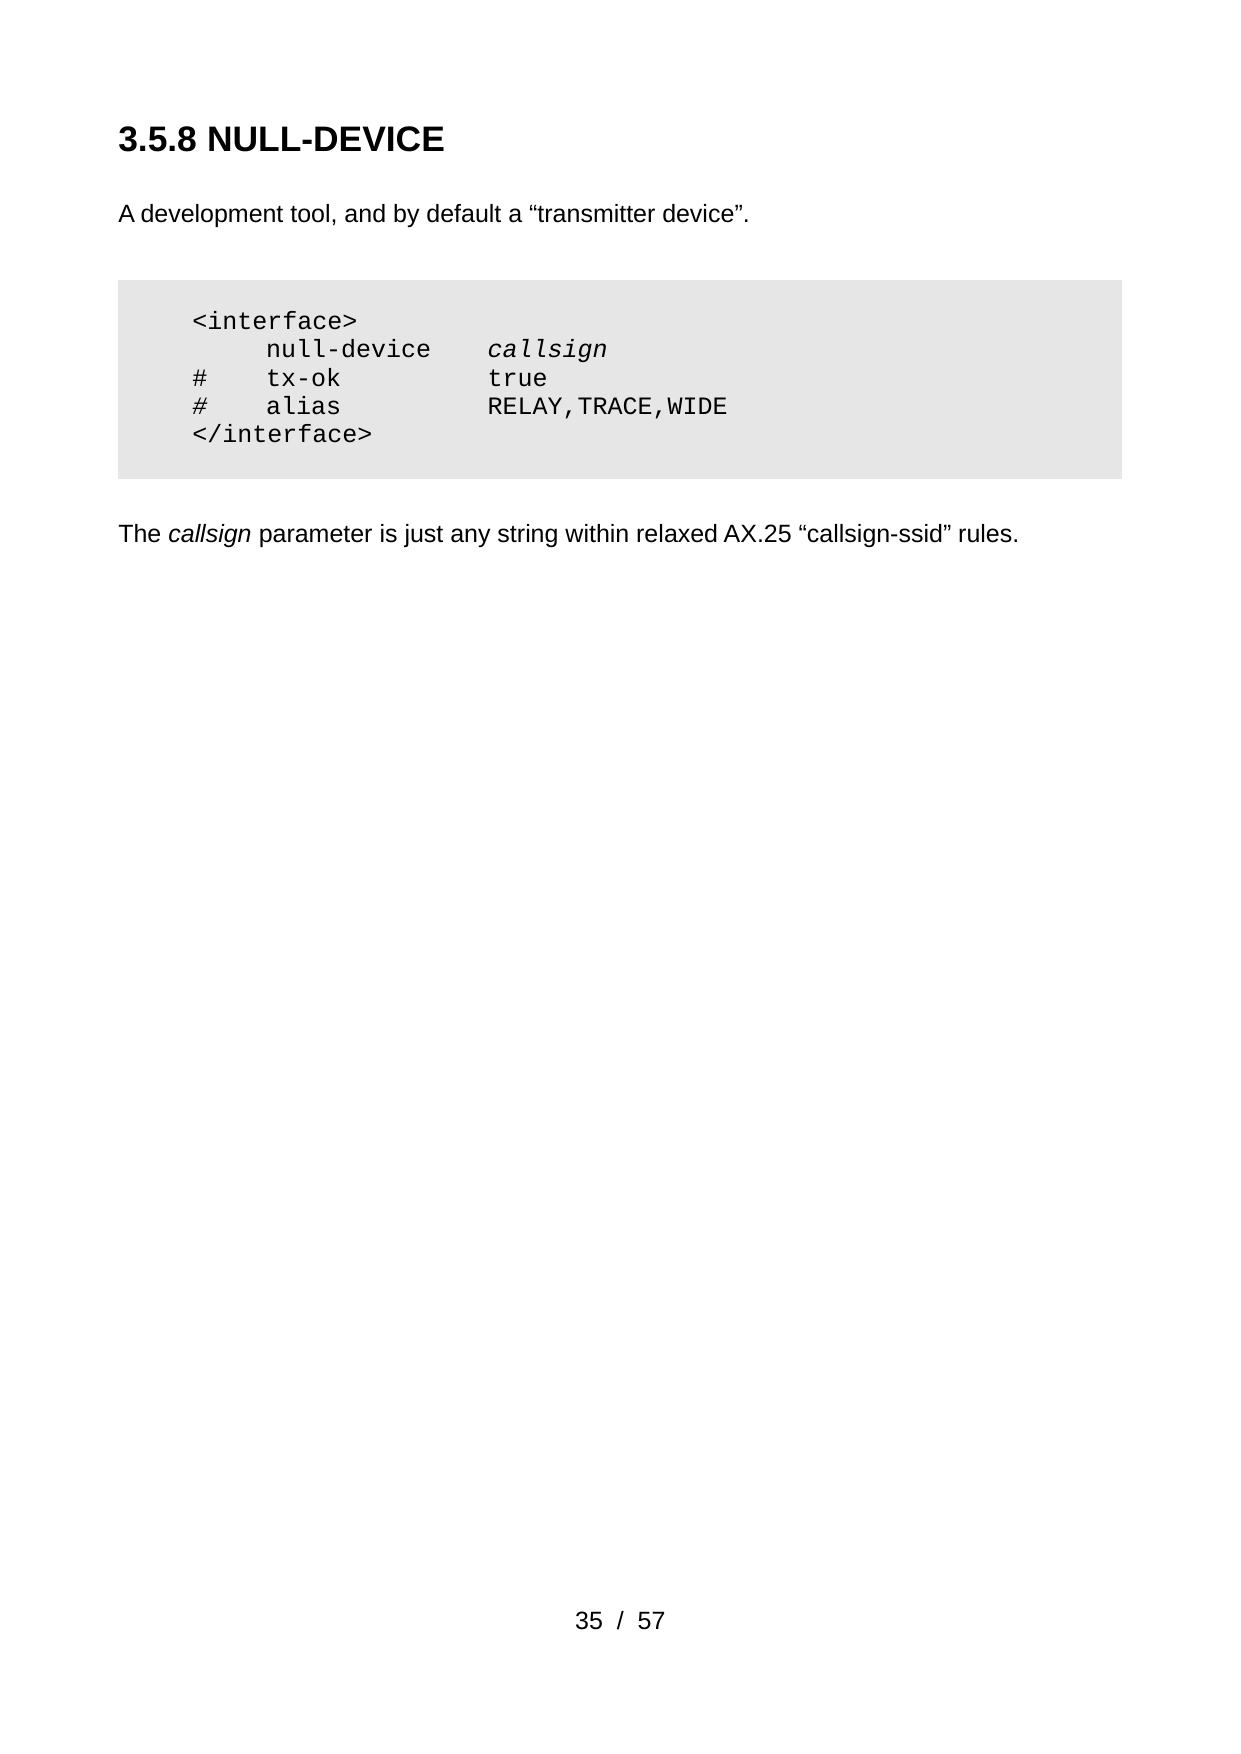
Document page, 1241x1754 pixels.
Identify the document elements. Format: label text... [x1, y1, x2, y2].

text The callsign parameter is just any string within relaxed AX.25 “callsign-ssid” rules. [118, 519, 1122, 548]
text # alias RELAY,TRACE,WIDE [118, 394, 1122, 422]
text null-device callsign [118, 337, 1122, 365]
subtitle NULL-DEVICE [118, 118, 1122, 159]
text </interface> [118, 422, 1122, 450]
text # tx-ok true [118, 365, 1122, 394]
text <interface> [118, 309, 1122, 337]
text A development tool, and by default a “transmitter device”. [118, 199, 1122, 228]
